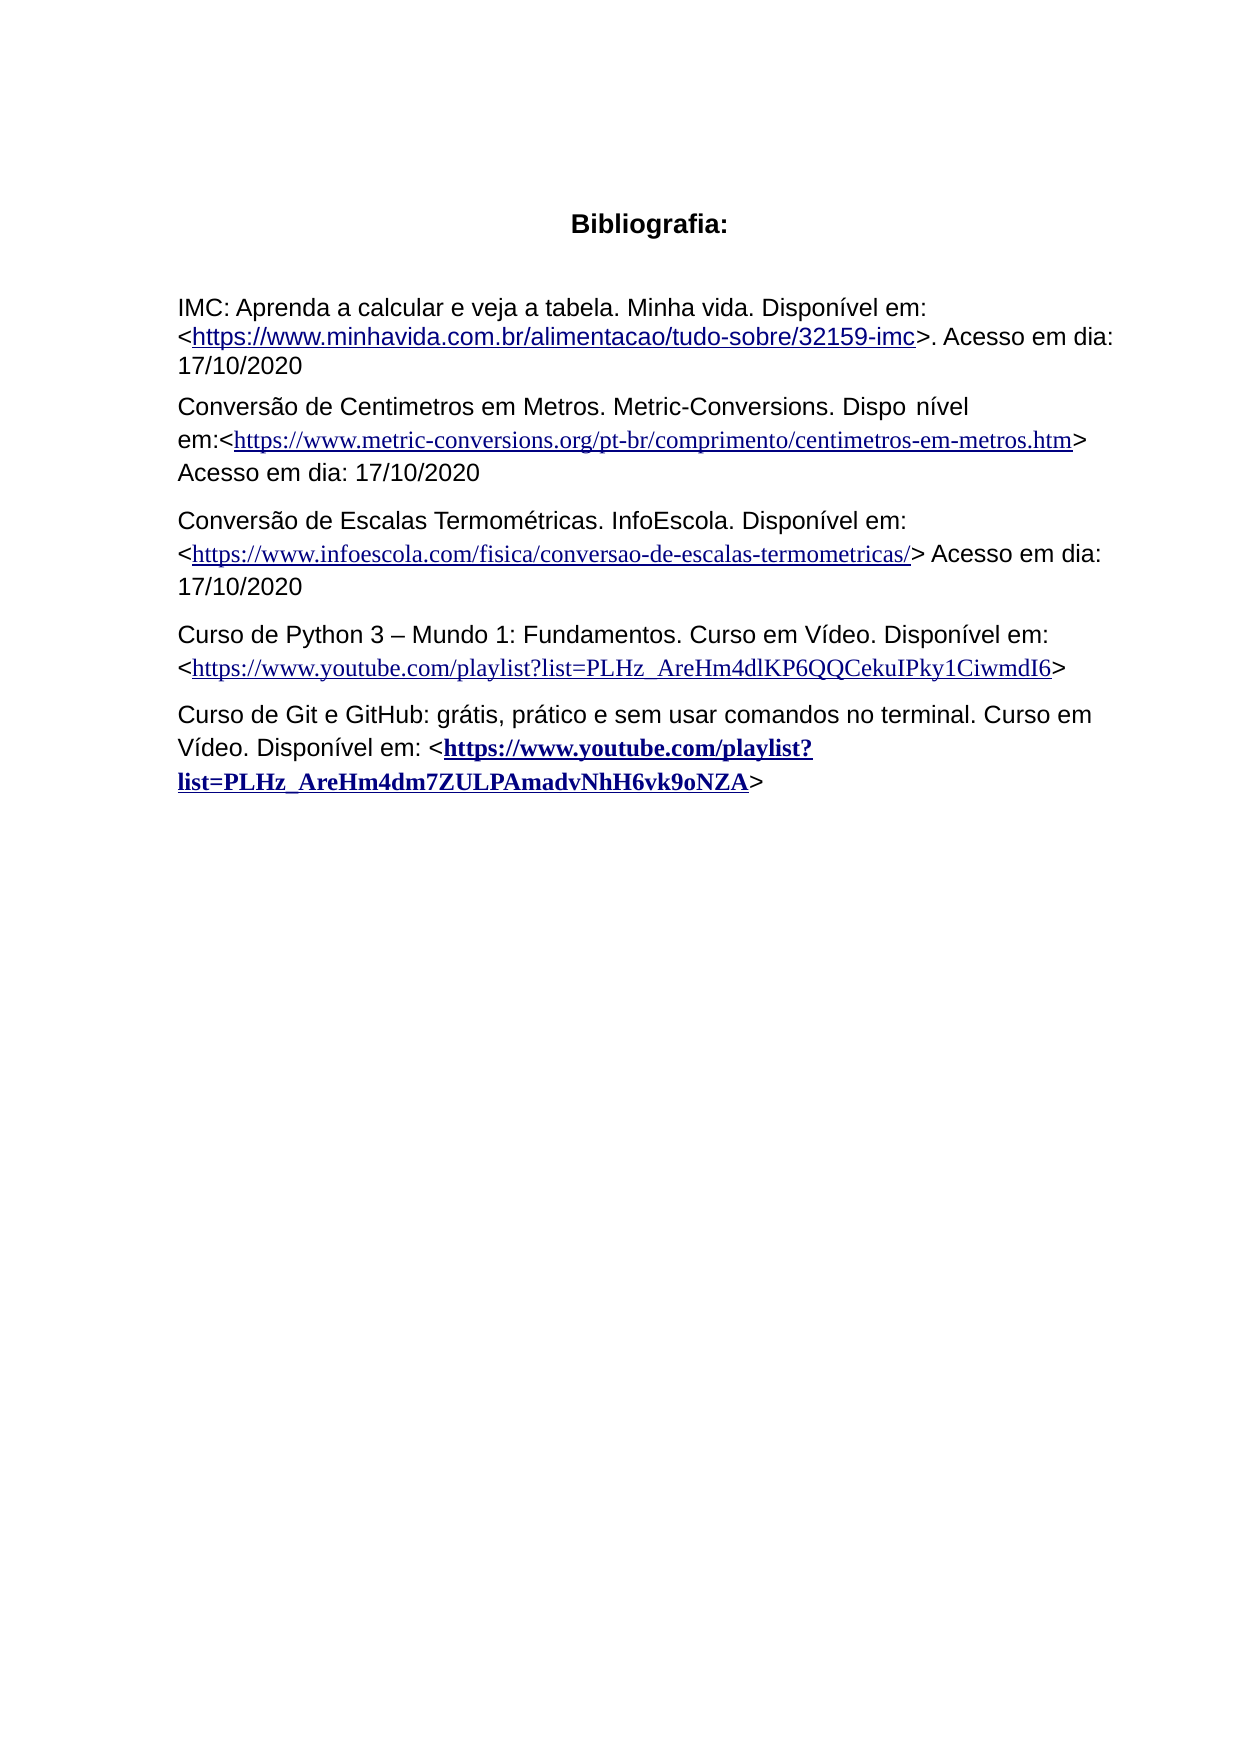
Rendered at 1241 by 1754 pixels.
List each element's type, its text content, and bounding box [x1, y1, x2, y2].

text Conversão de Centimetros em Metros. Metric-Conversions. Dispo nível em:<https://www.metric-conversions.org/pt-br/comprimento/centimetros-em-metros.htm> Acesso em dia: 17/10/2020 [177, 392, 1122, 487]
text Bibliografia: [177, 208, 1122, 240]
subtitle IMC: Aprenda a calcular e veja a tabela. Minha vida. Disponível em: <https://www.minhavida.com.br/alimentacao/tudo-sobre/32159-imc>. Acesso em dia: 17/10/2020 [177, 293, 1122, 380]
text Curso de Python 3 – Mundo 1: Fundamentos. Curso em Vídeo. Disponível em: <https://www.youtube.com/playlist?list=PLHz_AreHm4dlKP6QQCekuIPky1CiwmdI6> [177, 620, 1122, 682]
text Curso de Git e GitHub: grátis, prático e sem usar comandos no terminal. Curso em Vídeo. Disponível em: <https://www.youtube.com/playlist?list=PLHz_AreHm4dm7ZULPAmadvNhH6vk9oNZA> [177, 700, 1122, 795]
text Conversão de Escalas Termométricas. InfoEscola. Disponível em: <https://www.infoescola.com/fisica/conversao-de-escalas-termometricas/> Acesso em dia: 17/10/2020 [177, 506, 1122, 601]
